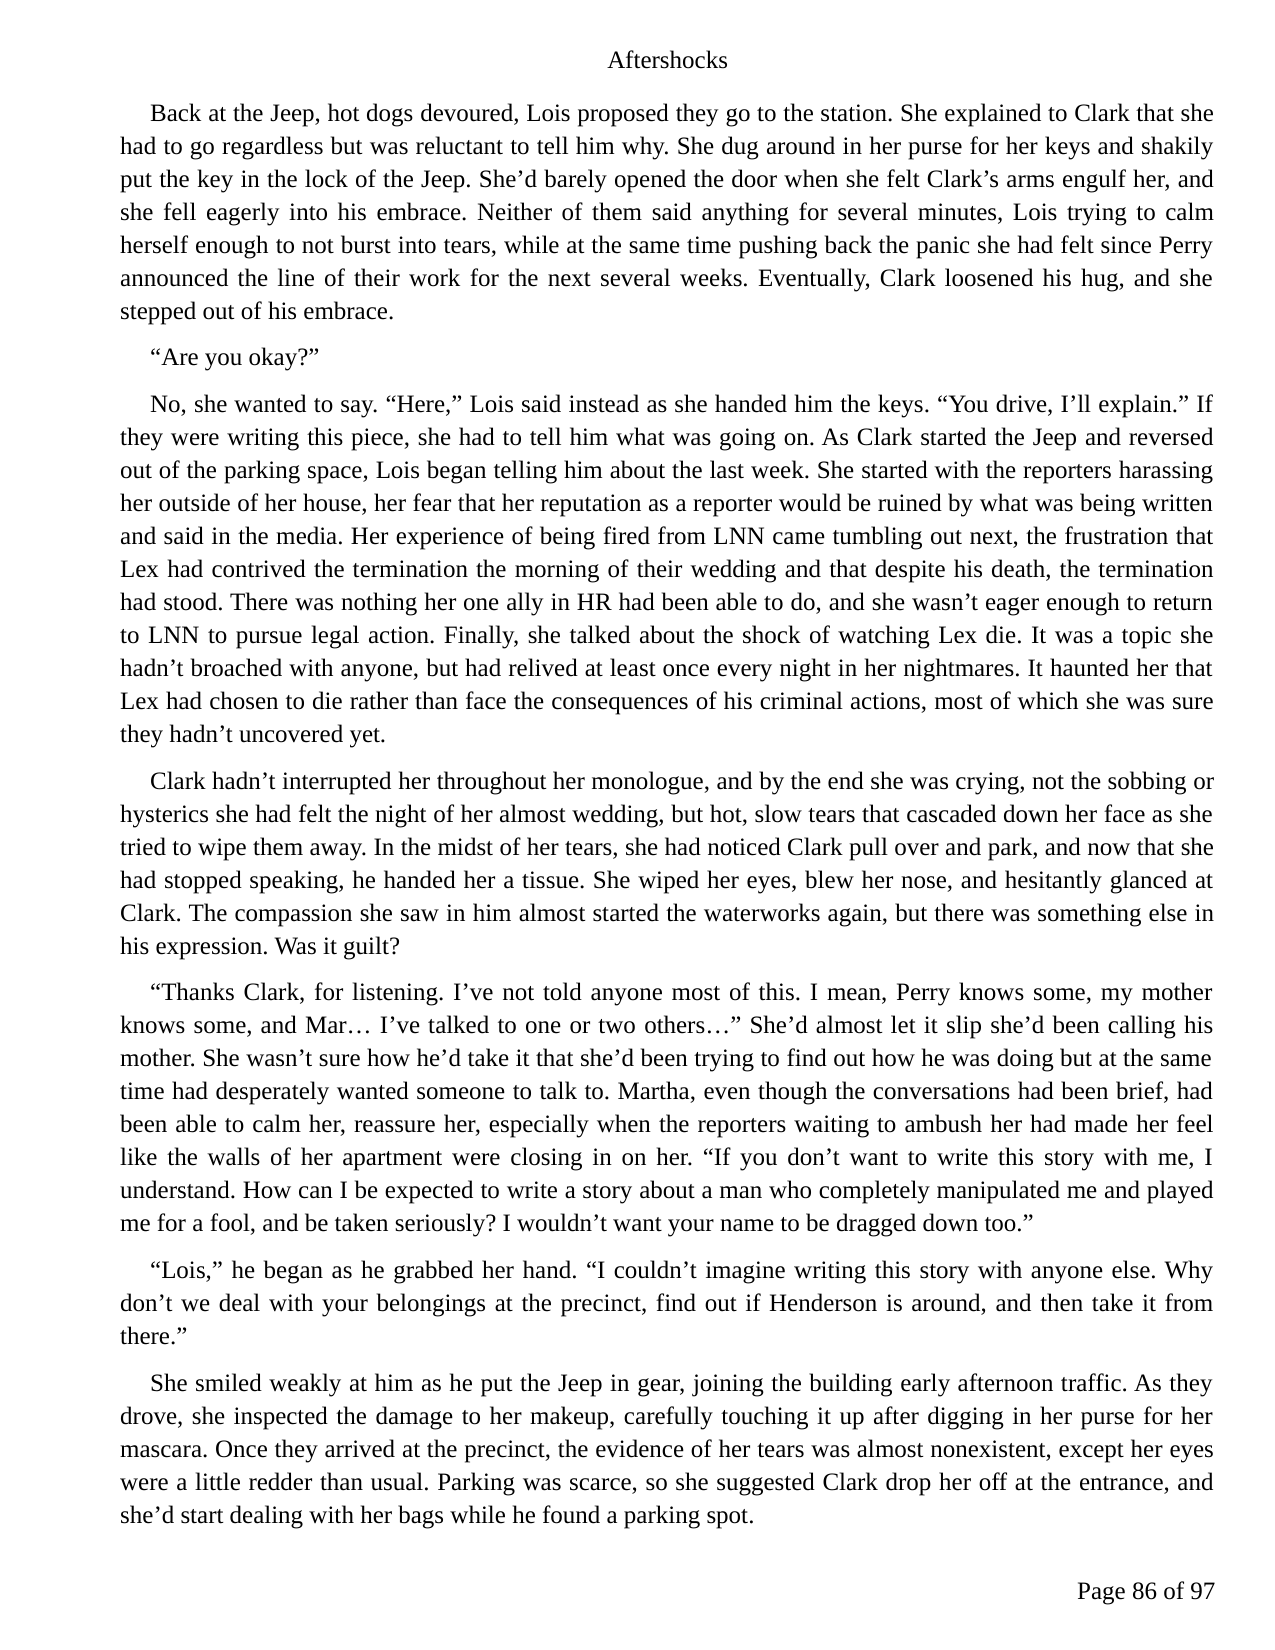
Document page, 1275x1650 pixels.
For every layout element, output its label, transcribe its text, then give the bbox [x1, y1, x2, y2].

text “Are you okay?” [120, 342, 1215, 371]
text She smiled weakly at him as he put the Jeep in gear, joining the building early afternoon traffic. As they drove, she inspected the damage to her makeup, carefully touching it up after digging in her purse for her mascara. Once they arrived at the precinct, the evidence of her tears was almost nonexistent, except her eyes were a little redder than usual. Parking was scarce, so she suggested Clark drop her off at the entrance, and she’d start dealing with her bags while he found a parking spot. [120, 1368, 1215, 1528]
text “Lois,” he began as he grabbed her hand. “I couldn’t imagine writing this story with anyone else. Why don’t we deal with your belongings at the precinct, find out if Henderson is around, and then take it from there.” [120, 1255, 1215, 1350]
text Clark hadn’t interrupted her throughout her monologue, and by the end she was crying, not the sobbing or hysterics she had felt the night of her almost wedding, but hot, slow tears that cascaded down her face as she tried to wipe them away. In the midst of her tears, she had noticed Clark pull over and park, and now that she had stopped speaking, he handed her a tissue. She wiped her eyes, blew her nose, and hesitantly glanced at Clark. The compassion she saw in him almost started the waterworks again, but there was something else in his expression. Was it guilt? [120, 766, 1215, 959]
text No, she wanted to say. “Here,” Lois said instead as she handed him the keys. “You drive, I’ll explain.” If they were writing this piece, she had to tell him what was going on. As Clark started the Jeep and reversed out of the parking space, Lois began telling him about the last week. She started with the reporters harassing her outside of her house, her fear that her reputation as a reporter would be ruined by what was being written and said in the media. Her experience of being fired from LNN came tumbling out next, the frustration that Lex had contrived the termination the morning of their wedding and that despite his death, the termination had stood. There was nothing her one ally in HR had been able to do, and she wasn’t eager enough to return to LNN to pursue legal action. Finally, she talked about the shock of watching Lex die. It was a topic she hadn’t broached with anyone, but had relived at least once every night in her nightmares. It haunted her that Lex had chosen to die rather than face the consequences of his criminal actions, most of which she was sure they hadn’t uncovered yet. [120, 389, 1215, 748]
text “Thanks Clark, for listening. I’ve not told anyone most of this. I mean, Perry knows some, my mother knows some, and Mar… I’ve talked to one or two others…” She’d almost let it slip she’d been calling his mother. She wasn’t sure how he’d take it that she’d been trying to find out how he was doing but at the same time had desperately wanted someone to talk to. Martha, even though the conversations had been brief, had been able to calm her, reassure her, especially when the reporters waiting to ambush her had made her feel like the walls of her apartment were closing in on her. “If you don’t want to write this story with me, I understand. How can I be expected to write a story about a man who completely manipulated me and played me for a fool, and be taken seriously? I wouldn’t want your name to be dragged down too.” [120, 977, 1215, 1237]
text Back at the Jeep, hot dogs devoured, Lois proposed they go to the station. She explained to Clark that she had to go regardless but was reluctant to tell him why. She dug around in her purse for her keys and shakily put the key in the lock of the Jeep. She’d barely opened the door when she felt Clark’s arms engulf her, and she fell eagerly into his embrace. Neither of them said anything for several minutes, Lois trying to calm herself enough to not burst into tears, while at the same time pushing back the panic she had felt since Perry announced the line of their work for the next several weeks. Eventually, Clark loosened his hug, and she stepped out of his embrace. [120, 98, 1215, 324]
